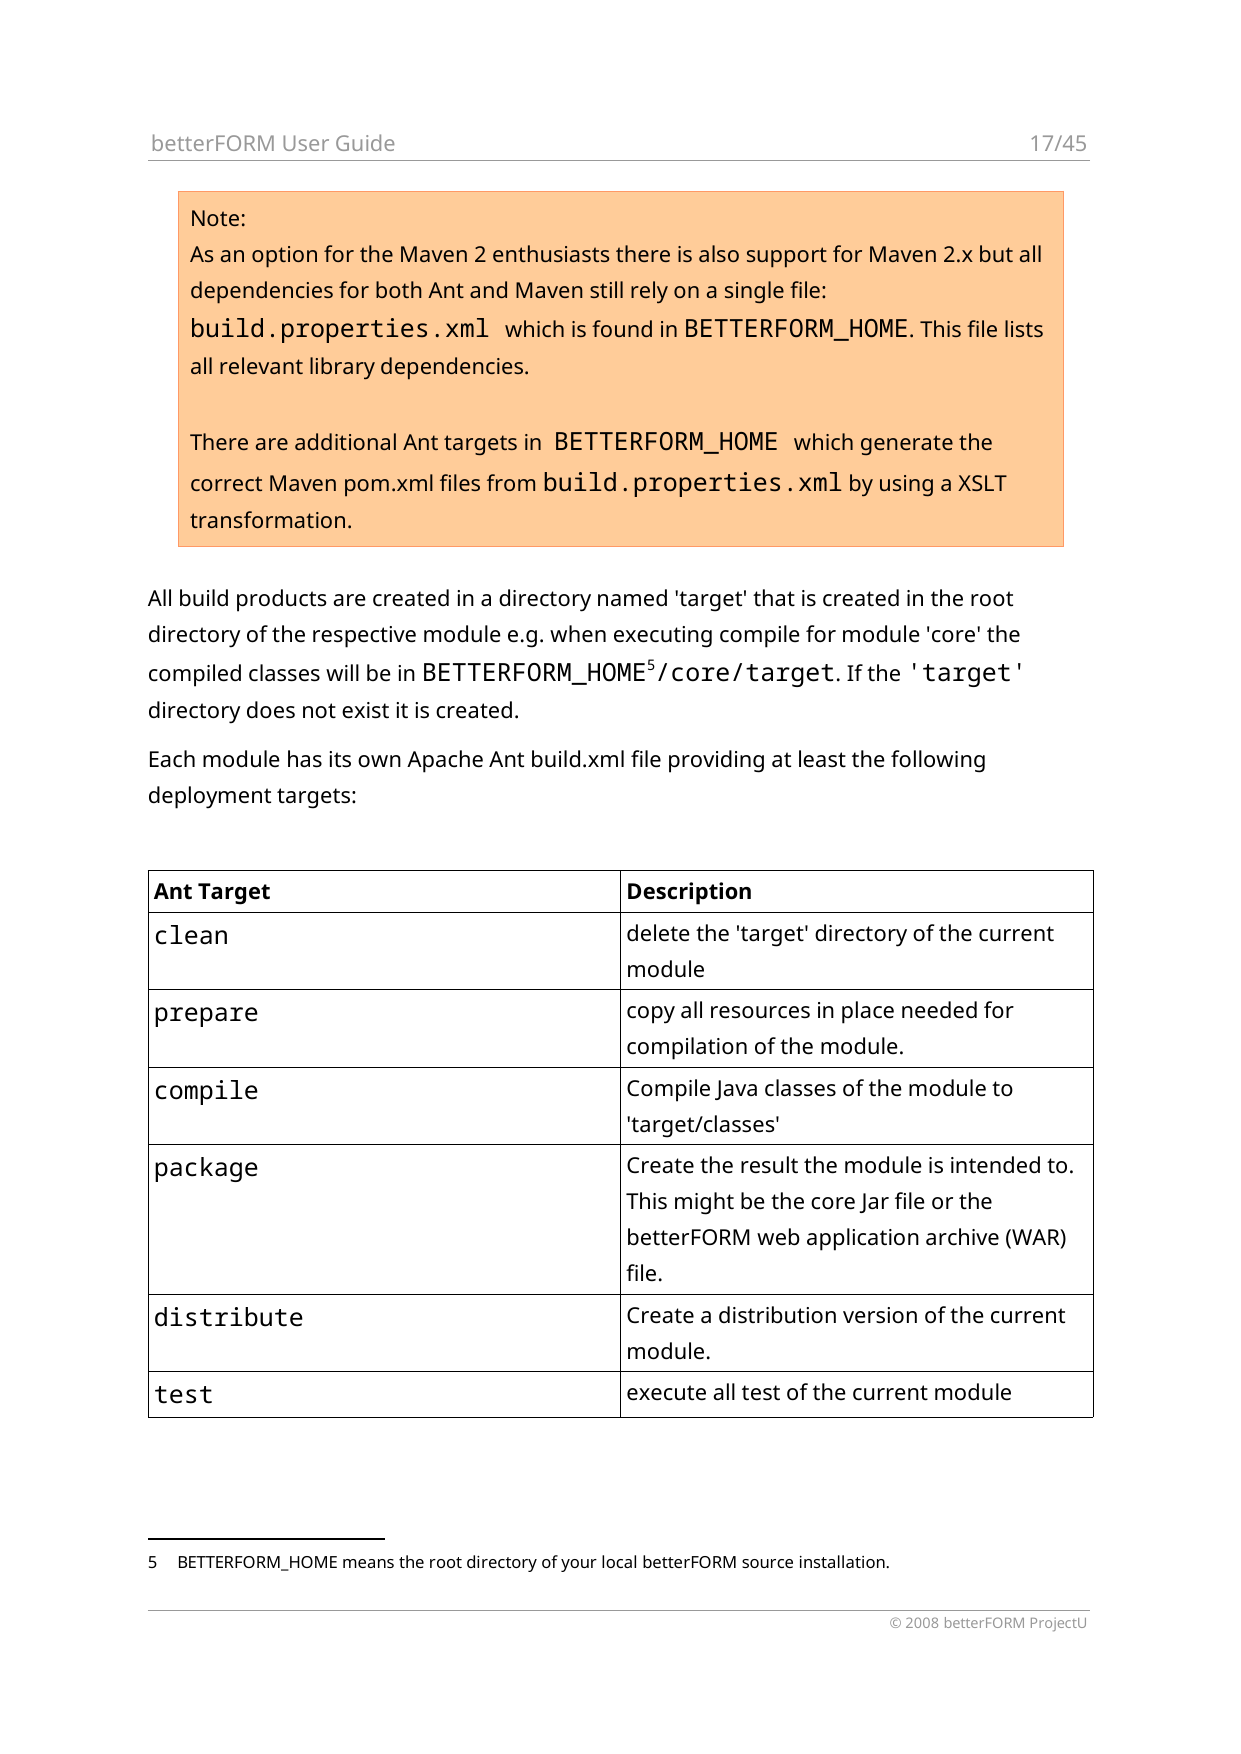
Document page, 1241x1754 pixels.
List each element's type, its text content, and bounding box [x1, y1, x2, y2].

table_header Ant Target [149, 871, 620, 912]
text All build products are created in a directory named 'target' that is created in the root directory of the respective module e.g. when executing compile for module 'core' the compiled classes will be in BETTERFORM_HOME/core/target. If the 'target' directory does not exist it is created. [148, 583, 1090, 725]
table_cell Create the result the module is intended to. This might be the core Jar file or the betterFORM web application archive (WAR) file. [621, 1145, 1093, 1294]
text BETTERFORM_HOME means the root directory of your local betterFORM source installation. [148, 1551, 1093, 1574]
table_cell package [149, 1145, 620, 1294]
table_cell compile [149, 1068, 620, 1144]
table_cell delete the 'target' directory of the current module [621, 913, 1093, 989]
table_cell copy all resources in place needed for compilation of the module. [621, 990, 1093, 1067]
table_cell Compile Java classes of the module to 'target/classes' [621, 1068, 1093, 1144]
table_header Description [621, 871, 1093, 912]
text Note: As an option for the Maven 2 enthusiasts there is also support for Maven 2.x but all dependencies for both Ant and Maven still rely on a single file: build.properties.xml which is found in BETTERFORM_HOME. This file lists all relevant library dependencies. There are additional Ant targets in BETTERFORM_HOME which generate the correct Maven pom.xml files from build.properties.xml by using a XSLT trans­formation. [179, 192, 1063, 546]
text Each module has its own Apache Ant build.xml file providing at least the following deployment targets: [148, 744, 1090, 810]
table_cell execute all test of the current module [621, 1372, 1093, 1417]
table_cell clean [149, 913, 620, 989]
table_cell test [149, 1372, 620, 1417]
table_cell prepare [149, 990, 620, 1067]
table_cell distribute [149, 1295, 620, 1371]
table_cell Create a distribution version of the current module. [621, 1295, 1093, 1371]
